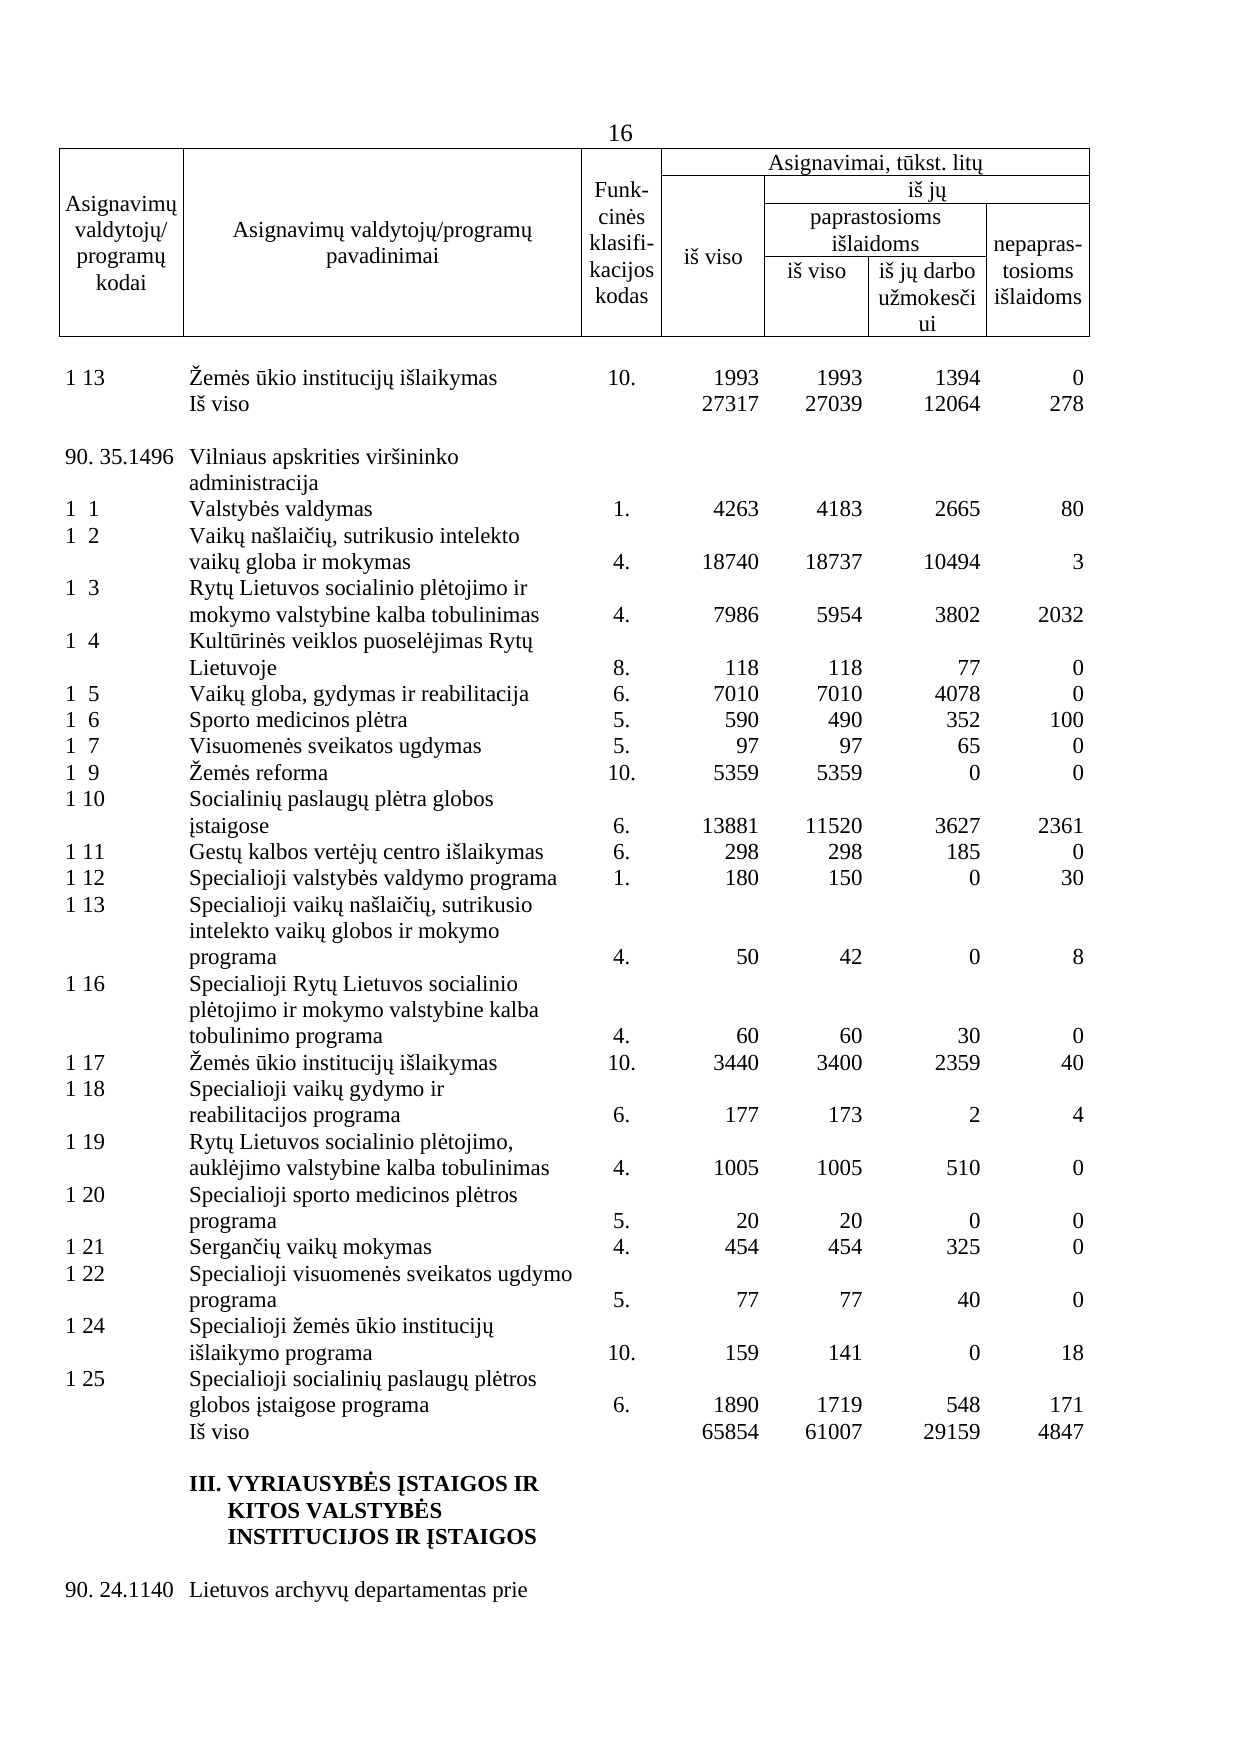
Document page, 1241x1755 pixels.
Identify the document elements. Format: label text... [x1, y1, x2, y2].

table_cell [661, 575, 765, 601]
table_cell III. Vyriausybės įstaigos ir kitos valstybės institucijos ir įstaigos [183, 1471, 582, 1549]
table_cell 4 [986, 1102, 1089, 1128]
table_cell 4263 [661, 495, 765, 522]
table_cell [986, 1313, 1089, 1339]
table_cell [868, 469, 986, 495]
table_cell 4. [582, 548, 661, 574]
table_cell 27039 [765, 390, 868, 416]
table_cell 118 [765, 654, 868, 680]
table_cell 10. [582, 1339, 661, 1365]
table_cell [582, 891, 661, 917]
table_cell [765, 627, 868, 653]
table_cell 20 [661, 1207, 765, 1233]
table_cell [59, 1339, 183, 1365]
table_cell Visuomenės sveikatos ugdymas [183, 733, 582, 759]
table_cell iš viso [765, 257, 868, 336]
table_cell [59, 1154, 183, 1181]
table_cell 0 [868, 1207, 986, 1233]
table_cell 4847 [986, 1418, 1089, 1444]
table_cell Valstybės valdymas [183, 495, 582, 522]
table_cell 0 [986, 838, 1089, 864]
table_cell [868, 575, 986, 601]
table_cell [765, 1576, 868, 1602]
table_cell 18740 [661, 548, 765, 574]
table_cell [868, 1444, 986, 1471]
table_cell 0 [986, 1286, 1089, 1312]
table_cell Rytų Lietuvos socialinio plėtojimo ir [183, 575, 582, 601]
table_cell 1. [582, 495, 661, 522]
table_cell programa [183, 1286, 582, 1312]
table_cell 8 [986, 944, 1089, 970]
table_cell Žemės reforma [183, 759, 582, 785]
table_cell [868, 1365, 986, 1391]
table_cell [582, 443, 661, 469]
table_cell 100 [986, 706, 1089, 733]
table_cell 590 [661, 706, 765, 733]
table_cell [661, 1550, 765, 1576]
table_cell 4. [582, 601, 661, 627]
table_cell 4. [582, 1233, 661, 1260]
table_cell 5359 [661, 759, 765, 785]
table_cell Kultūrinės veiklos puoselėjimas Rytų [183, 627, 582, 653]
table_cell [582, 337, 661, 364]
table_cell 0 [868, 759, 986, 785]
table_cell [582, 1418, 661, 1444]
table_cell 2032 [986, 601, 1089, 627]
table_cell 7010 [765, 680, 868, 706]
table_cell 0 [986, 680, 1089, 706]
table_cell Specialioji valstybės valdymo programa [183, 864, 582, 891]
table_cell [582, 970, 661, 996]
table_cell [868, 1550, 986, 1576]
table_cell Specialioji Rytų Lietuvos socialinio [183, 970, 582, 996]
table_cell Specialioji vaikų gydymo ir [183, 1075, 582, 1102]
table_cell [59, 469, 183, 495]
table_cell [661, 785, 765, 812]
table_cell 10. [582, 1049, 661, 1075]
table_cell 1 19 [59, 1128, 183, 1154]
table_cell 1 22 [59, 1260, 183, 1286]
table_cell 6. [582, 1102, 661, 1128]
table_cell 159 [661, 1339, 765, 1365]
table_cell [59, 1286, 183, 1312]
table_cell [765, 575, 868, 601]
table_cell 18 [986, 1339, 1089, 1365]
table_cell [661, 469, 765, 495]
table_cell 510 [868, 1154, 986, 1181]
table_cell 10. [582, 364, 661, 390]
table_cell Iš viso [183, 1418, 582, 1444]
table_cell [986, 1471, 1089, 1549]
table_cell Vilniaus apskrities viršininko [183, 443, 582, 469]
table_cell 4. [582, 944, 661, 970]
table_cell [59, 1023, 183, 1049]
table_cell 5359 [765, 759, 868, 785]
table_cell 0 [868, 944, 986, 970]
table_cell [765, 996, 868, 1022]
table_cell 141 [765, 1339, 868, 1365]
table_cell 490 [765, 706, 868, 733]
table_cell 1 9 [59, 759, 183, 785]
table_cell Specialioji vaikų našlaičių, sutrikusio [183, 891, 582, 917]
table_cell iš jų [765, 176, 1089, 202]
table_cell Vaikų globa, gydymas ir reabilitacija [183, 680, 582, 706]
table_cell [582, 1444, 661, 1471]
table_cell [59, 1391, 183, 1418]
table_cell [59, 601, 183, 627]
table_cell įstaigose [183, 812, 582, 838]
table_cell 1. [582, 864, 661, 891]
table_cell globos įstaigose programa [183, 1391, 582, 1418]
table_cell [986, 917, 1089, 943]
table_cell 352 [868, 706, 986, 733]
table_cell Vaikų našlaičių, sutrikusio intelekto [183, 522, 582, 548]
table_cell [986, 891, 1089, 917]
table_cell 1005 [661, 1154, 765, 1181]
table_cell 180 [661, 864, 765, 891]
table_cell 1 11 [59, 838, 183, 864]
table_cell [986, 1576, 1089, 1602]
table_cell 1 1 [59, 495, 183, 522]
table_cell 1 2 [59, 522, 183, 548]
table_cell 4. [582, 1154, 661, 1181]
table_cell [661, 1471, 765, 1549]
table_cell 40 [868, 1286, 986, 1312]
table_cell [765, 970, 868, 996]
table_cell [59, 1207, 183, 1233]
table_cell [661, 1260, 765, 1286]
table_header Asignavimai, tūkst. litų [662, 149, 1089, 175]
table_cell [59, 337, 183, 364]
table_cell [765, 1181, 868, 1207]
table_cell [59, 812, 183, 838]
table_cell 11520 [765, 812, 868, 838]
table_cell [986, 443, 1089, 469]
table_cell [582, 627, 661, 653]
table_cell [582, 1181, 661, 1207]
table_cell [765, 1260, 868, 1286]
table_cell [59, 390, 183, 416]
table_cell [868, 1075, 986, 1102]
table_cell administracija [183, 469, 582, 495]
table_cell [986, 1260, 1089, 1286]
table_cell 7986 [661, 601, 765, 627]
table_cell 1993 [661, 364, 765, 390]
table_cell [59, 917, 183, 943]
table_cell 298 [765, 838, 868, 864]
table_cell 77 [765, 1286, 868, 1312]
table_cell [661, 337, 765, 364]
table_cell 1 13 [59, 364, 183, 390]
table_cell [868, 996, 986, 1022]
table_cell 1394 [868, 364, 986, 390]
table_cell [765, 416, 868, 443]
table_cell 0 [986, 1207, 1089, 1233]
table_cell [582, 469, 661, 495]
table_cell [986, 1181, 1089, 1207]
table_header Asignavimų valdytojų/ programų kodai [60, 149, 183, 336]
table_cell plėtojimo ir mokymo valstybine kalba [183, 996, 582, 1022]
table_cell 97 [765, 733, 868, 759]
table_cell 118 [661, 654, 765, 680]
table_header Asignavimų valdytojų/programų pavadinimai [184, 149, 581, 336]
table_cell intelekto vaikų globos ir mokymo [183, 917, 582, 943]
table_cell 5954 [765, 601, 868, 627]
table_cell [765, 443, 868, 469]
table_cell 80 [986, 495, 1089, 522]
table_cell 20 [765, 1207, 868, 1233]
table_cell 4. [582, 1023, 661, 1049]
table_cell 50 [661, 944, 765, 970]
table_cell [868, 1181, 986, 1207]
table_cell 0 [986, 1023, 1089, 1049]
table_cell [868, 1128, 986, 1154]
table_cell [183, 1550, 582, 1576]
table_cell [183, 1444, 582, 1471]
table_cell [183, 337, 582, 364]
table_cell Specialioji žemės ūkio institucijų [183, 1313, 582, 1339]
table_cell [59, 548, 183, 574]
table_cell Rytų Lietuvos socialinio plėtojimo, [183, 1128, 582, 1154]
table_cell 8. [582, 654, 661, 680]
table_cell 0 [986, 654, 1089, 680]
table_cell 0 [986, 364, 1089, 390]
table_cell 298 [661, 838, 765, 864]
table_cell [59, 996, 183, 1022]
table_cell 5. [582, 1286, 661, 1312]
table_cell 1 18 [59, 1075, 183, 1102]
table_cell [868, 416, 986, 443]
table_cell 65 [868, 733, 986, 759]
table_cell [661, 917, 765, 943]
table_cell Žemės ūkio institucijų išlaikymas [183, 364, 582, 390]
table_cell [868, 1576, 986, 1602]
table_cell 27317 [661, 390, 765, 416]
table_cell 90. 35.1496 [59, 443, 183, 469]
table_cell 454 [765, 1233, 868, 1260]
table_cell [59, 1471, 183, 1549]
table_cell [986, 996, 1089, 1022]
table_cell [868, 1260, 986, 1286]
table_cell 1005 [765, 1154, 868, 1181]
table_cell 454 [661, 1233, 765, 1260]
table_cell 1 20 [59, 1181, 183, 1207]
table_cell 1 12 [59, 864, 183, 891]
table_cell [661, 522, 765, 548]
table_cell mokymo valstybine kalba tobulinimas [183, 601, 582, 627]
table_cell 185 [868, 838, 986, 864]
table_cell 177 [661, 1102, 765, 1128]
table_cell [868, 443, 986, 469]
table_cell [986, 337, 1089, 364]
table_cell 4183 [765, 495, 868, 522]
table_cell [765, 522, 868, 548]
table_cell reabilitacijos programa [183, 1102, 582, 1128]
table_cell 7010 [661, 680, 765, 706]
table_cell 1890 [661, 1391, 765, 1418]
table_cell Lietuvos archyvų departamentas prie [183, 1576, 582, 1602]
table_cell [765, 337, 868, 364]
table_cell [582, 1128, 661, 1154]
table_cell [868, 1313, 986, 1339]
table_cell 1993 [765, 364, 868, 390]
table_cell 6. [582, 1391, 661, 1418]
table_cell [765, 1365, 868, 1391]
table_cell Specialioji socialinių paslaugų plėtros [183, 1365, 582, 1391]
table_cell nepapras-tosioms išlaidoms [987, 204, 1089, 336]
table_cell [582, 390, 661, 416]
table_cell 1719 [765, 1391, 868, 1418]
table_cell 171 [986, 1391, 1089, 1418]
table_cell tobulinimo programa [183, 1023, 582, 1049]
table_cell 2 [868, 1102, 986, 1128]
table_cell 3802 [868, 601, 986, 627]
table_cell [661, 1576, 765, 1602]
table_cell 61007 [765, 1418, 868, 1444]
table_cell [661, 443, 765, 469]
table_cell 3 [986, 548, 1089, 574]
table_cell [582, 917, 661, 943]
table_cell [986, 1128, 1089, 1154]
table_cell [59, 1418, 183, 1444]
table_cell [765, 1444, 868, 1471]
table_cell 18737 [765, 548, 868, 574]
table_cell [986, 1365, 1089, 1391]
table_cell [986, 1550, 1089, 1576]
table_cell 60 [765, 1023, 868, 1049]
table_cell [59, 654, 183, 680]
table_cell [661, 891, 765, 917]
table_cell Gestų kalbos vertėjų centro išlaikymas [183, 838, 582, 864]
table_cell [582, 416, 661, 443]
table_cell [582, 1313, 661, 1339]
table_cell 5. [582, 1207, 661, 1233]
table_cell [868, 1471, 986, 1549]
table_cell [868, 970, 986, 996]
table_cell 0 [986, 733, 1089, 759]
table_cell Žemės ūkio institucijų išlaikymas [183, 1049, 582, 1075]
table_cell [661, 970, 765, 996]
table_cell [582, 575, 661, 601]
table_cell 0 [986, 759, 1089, 785]
table_cell [765, 1313, 868, 1339]
table_cell [582, 1365, 661, 1391]
table_cell 1 24 [59, 1313, 183, 1339]
table_cell išlaikymo programa [183, 1339, 582, 1365]
table_cell 4078 [868, 680, 986, 706]
table_cell [868, 891, 986, 917]
table_cell 3627 [868, 812, 986, 838]
table_cell [582, 785, 661, 812]
table_cell [986, 469, 1089, 495]
table_cell [59, 416, 183, 443]
table_cell auklėjimo valstybine kalba tobulinimas [183, 1154, 582, 1181]
table_cell [765, 917, 868, 943]
table_cell 1 4 [59, 627, 183, 653]
table_cell [59, 1444, 183, 1471]
table_cell 325 [868, 1233, 986, 1260]
table_cell [765, 785, 868, 812]
table_cell [59, 944, 183, 970]
table_cell paprastosioms išlaidoms [765, 204, 986, 256]
table_cell 2361 [986, 812, 1089, 838]
table_cell 278 [986, 390, 1089, 416]
table_header Funk-cinės klasifi-kacijos kodas [582, 149, 661, 336]
table_cell [986, 1075, 1089, 1102]
table_cell [765, 1075, 868, 1102]
table_cell [868, 917, 986, 943]
table_cell [765, 1128, 868, 1154]
table_cell [986, 627, 1089, 653]
table_cell 77 [661, 1286, 765, 1312]
table_cell 77 [868, 654, 986, 680]
table_cell [582, 1550, 661, 1576]
table_cell [661, 1075, 765, 1102]
table_cell [868, 627, 986, 653]
table_cell [582, 1471, 661, 1549]
table_cell [582, 1075, 661, 1102]
table_cell Specialioji sporto medicinos plėtros [183, 1181, 582, 1207]
table_cell [868, 785, 986, 812]
table_cell [661, 416, 765, 443]
table_cell 1 7 [59, 733, 183, 759]
table_cell [986, 575, 1089, 601]
table_cell Specialioji visuomenės sveikatos ugdymo [183, 1260, 582, 1286]
table_cell [582, 522, 661, 548]
table_cell 42 [765, 944, 868, 970]
table_cell 1 21 [59, 1233, 183, 1260]
table_cell [661, 1181, 765, 1207]
table_cell 0 [868, 1339, 986, 1365]
table_cell 3400 [765, 1049, 868, 1075]
table_cell [868, 337, 986, 364]
table_cell [661, 996, 765, 1022]
table_cell 2665 [868, 495, 986, 522]
table_cell vaikų globa ir mokymas [183, 548, 582, 574]
table_cell Socialinių paslaugų plėtra globos [183, 785, 582, 812]
table_cell 1 10 [59, 785, 183, 812]
table_cell 1 25 [59, 1365, 183, 1391]
table_cell 2359 [868, 1049, 986, 1075]
table_cell 3440 [661, 1049, 765, 1075]
table_cell [59, 1102, 183, 1128]
table_cell 5. [582, 733, 661, 759]
table_cell programa [183, 944, 582, 970]
table_cell Iš viso [183, 390, 582, 416]
table_cell 10. [582, 759, 661, 785]
table_cell 90. 24.1140 [59, 1576, 183, 1602]
table_cell 12064 [868, 390, 986, 416]
table_cell [59, 1550, 183, 1576]
table_cell 97 [661, 733, 765, 759]
table_cell 1 3 [59, 575, 183, 601]
table_cell 1 17 [59, 1049, 183, 1075]
table_cell [661, 1313, 765, 1339]
table_cell [868, 522, 986, 548]
table_cell 1 5 [59, 680, 183, 706]
table_cell [986, 522, 1089, 548]
table_cell 30 [868, 1023, 986, 1049]
table_cell 150 [765, 864, 868, 891]
table_cell 40 [986, 1049, 1089, 1075]
table_cell 13881 [661, 812, 765, 838]
table_cell 29159 [868, 1418, 986, 1444]
table_cell 5. [582, 706, 661, 733]
table_cell [986, 1444, 1089, 1471]
table_cell 548 [868, 1391, 986, 1418]
table_cell [986, 416, 1089, 443]
table_cell Sergančių vaikų mokymas [183, 1233, 582, 1260]
table_cell [765, 891, 868, 917]
table_cell 6. [582, 812, 661, 838]
table_cell [765, 1550, 868, 1576]
table_cell [661, 1365, 765, 1391]
table_cell [582, 1576, 661, 1602]
table_cell 65854 [661, 1418, 765, 1444]
table_cell 173 [765, 1102, 868, 1128]
table_cell 6. [582, 838, 661, 864]
table_cell 30 [986, 864, 1089, 891]
table_cell 10494 [868, 548, 986, 574]
table_cell programa [183, 1207, 582, 1233]
table_cell [582, 1260, 661, 1286]
table_cell 0 [868, 864, 986, 891]
table_cell [183, 416, 582, 443]
table_cell [661, 1128, 765, 1154]
table_cell Sporto medicinos plėtra [183, 706, 582, 733]
table_cell 0 [986, 1233, 1089, 1260]
table_cell 60 [661, 1023, 765, 1049]
table_cell 6. [582, 680, 661, 706]
table_cell iš jų darbo užmokesčiui [869, 257, 986, 336]
table_cell 1 13 [59, 891, 183, 917]
table_cell [765, 469, 868, 495]
table_cell iš viso [662, 176, 764, 336]
table_cell [661, 1444, 765, 1471]
table_cell [582, 996, 661, 1022]
table_cell [765, 1471, 868, 1549]
table_cell [986, 785, 1089, 812]
table_cell 0 [986, 1154, 1089, 1181]
table_cell Lietuvoje [183, 654, 582, 680]
table_cell [661, 627, 765, 653]
table_cell 1 6 [59, 706, 183, 733]
table_cell [986, 970, 1089, 996]
table_cell 1 16 [59, 970, 183, 996]
